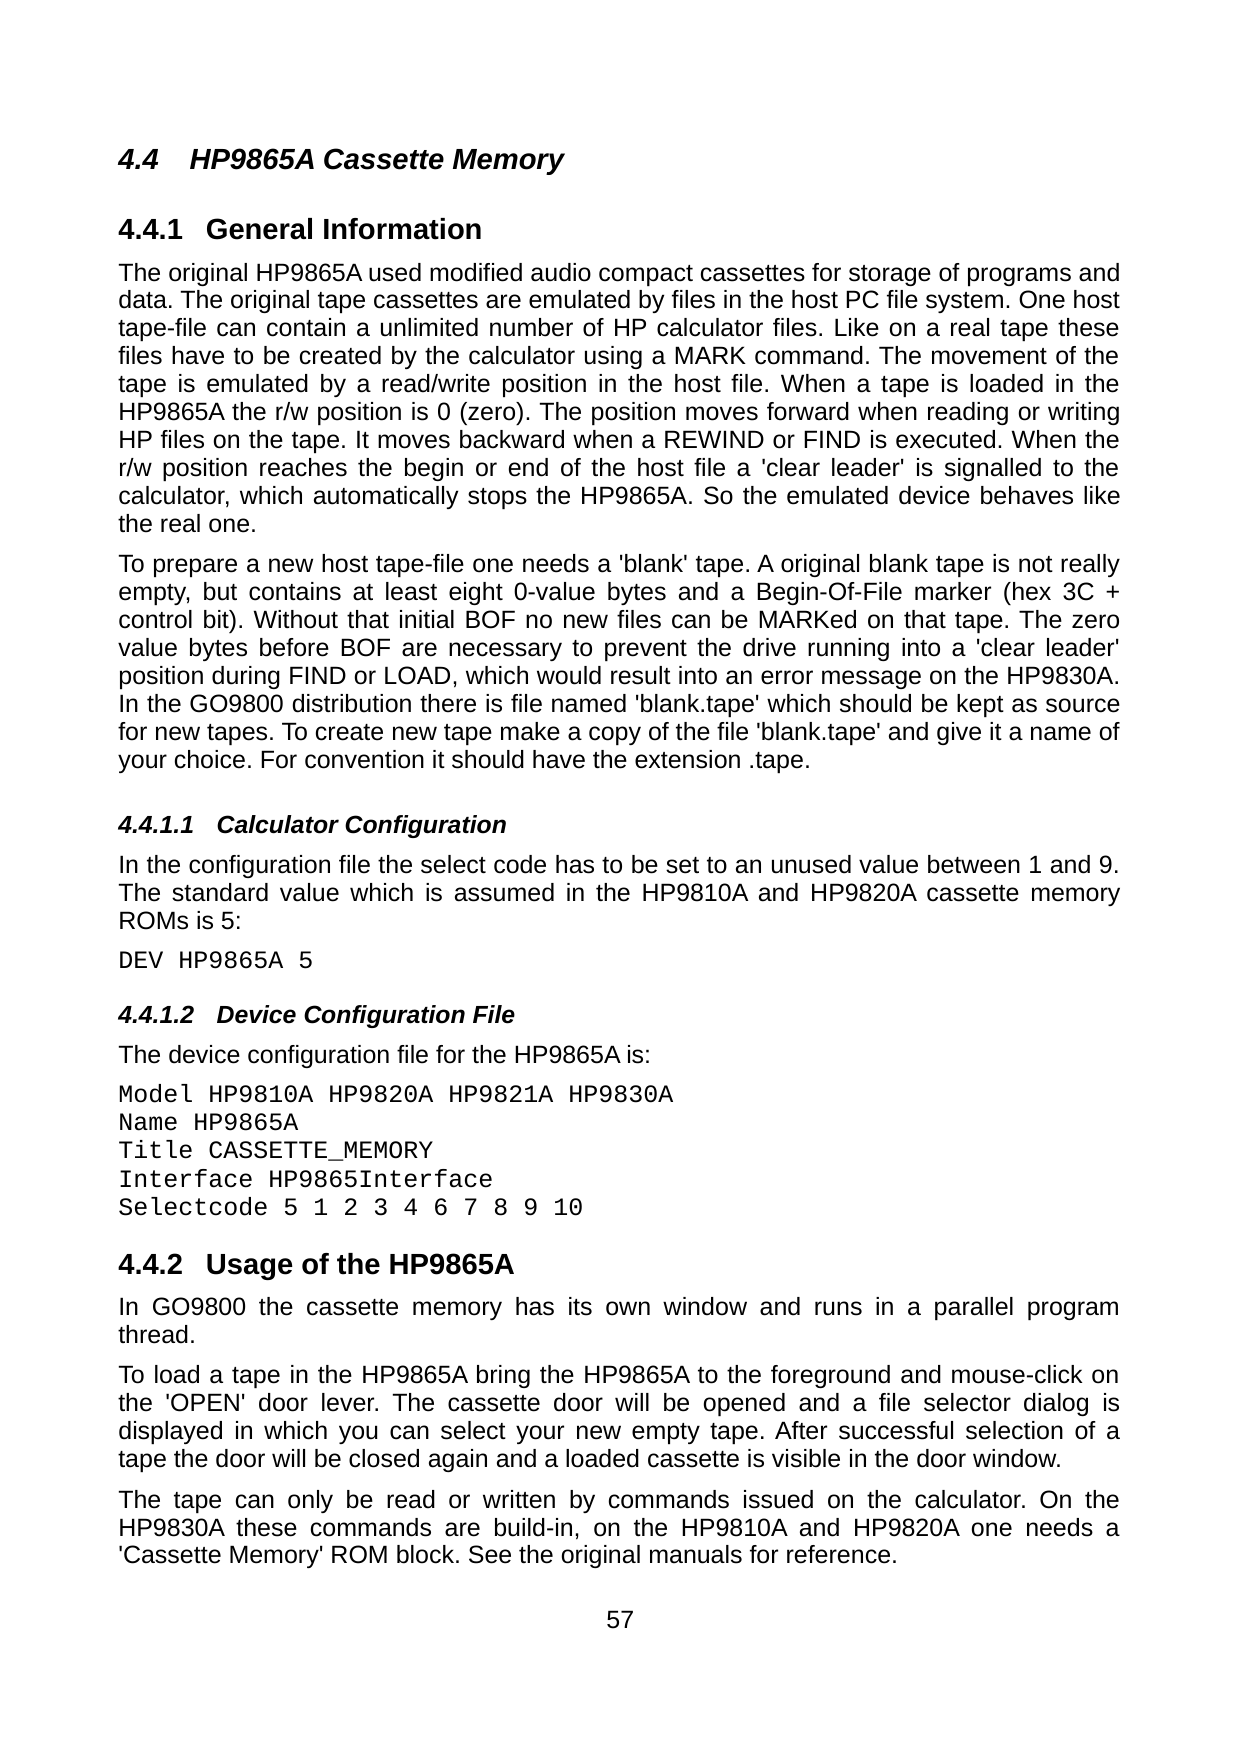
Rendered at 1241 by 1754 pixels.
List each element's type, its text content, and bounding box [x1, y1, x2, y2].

text To prepare a new host tape-file one needs a 'blank' tape. A original blank tape is not really empty, but contains at least eight 0-value bytes and a Begin-Of-File marker (hex 3C + control bit). Without that initial BOF no new files can be MARKed on that tape. The zero value bytes before BOF are necessary to prevent the drive running into a 'clear leader' position during FIND or LOAD, which would result into an error message on the HP9830A. In the GO9800 distribution there is file named 'blank.tape' which should be kept as source for new tapes. To create new tape make a copy of the file 'blank.tape' and give it a name of your choice. For convention it should have the extension .tape. [118, 550, 1122, 773]
subtitle Device Configuration File [118, 1001, 1122, 1028]
text In the configuration file the select code has to be set to an unused value between 1 and 9. The standard value which is assumed in the HP9810A and HP9820A cassette memory ROMs is 5: [118, 851, 1122, 935]
text Interface HP9865Interface [118, 1166, 1122, 1194]
subtitle HP9865A Cassette Memory [118, 143, 1122, 176]
text Name HP9865A [118, 1109, 1122, 1138]
text DEV HP9865A 5 [118, 947, 1122, 976]
text The original HP9865A used modified audio compact cassettes for storage of programs and data. The original tape cassettes are emulated by files in the host PC file system. One host tape-file can contain a unlimited number of HP calculator files. Like on a real tape these files have to be created by the calculator using a MARK command. The movement of the tape is emulated by a read/write position in the host file. When a tape is loaded in the HP9865A the r/w position is 0 (zero). The position moves forward when reading or writing HP files on the tape. It moves backward when a REWIND or FIND is executed. When the r/w position reaches the begin or end of the host file a 'clear leader' is signalled to the calculator, which automatically stops the HP9865A. So the emulated device behaves like the real one. [118, 258, 1122, 537]
text The tape can only be read or written by commands issued on the calculator. On the HP9830A these commands are build-in, on the HP9810A and HP9820A one needs a 'Cassette Memory' ROM block. See the original manuals for reference. [118, 1486, 1122, 1569]
text Model HP9810A HP9820A HP9821A HP9830A [118, 1081, 1122, 1109]
text In GO9800 the cassette memory has its own window and runs in a parallel program thread. [118, 1293, 1122, 1349]
subtitle General Information [118, 213, 1122, 246]
subtitle Calculator Configuration [118, 811, 1122, 838]
text Title CASSETTE_MEMORY [118, 1138, 1122, 1166]
text To load a tape in the HP9865A bring the HP9865A to the foreground and mouse-click on the 'OPEN' door lever. The cassette door will be opened and a file selector dialog is displayed in which you can select your new empty tape. After successful selection of a tape the door will be closed again and a loaded cassette is visible in the door window. [118, 1361, 1122, 1473]
subtitle Usage of the HP9865A [118, 1248, 1122, 1281]
text Selectcode 5 1 2 3 4 6 7 8 9 10 [118, 1194, 1122, 1223]
text The device configuration file for the HP9865A is: [118, 1041, 1122, 1069]
